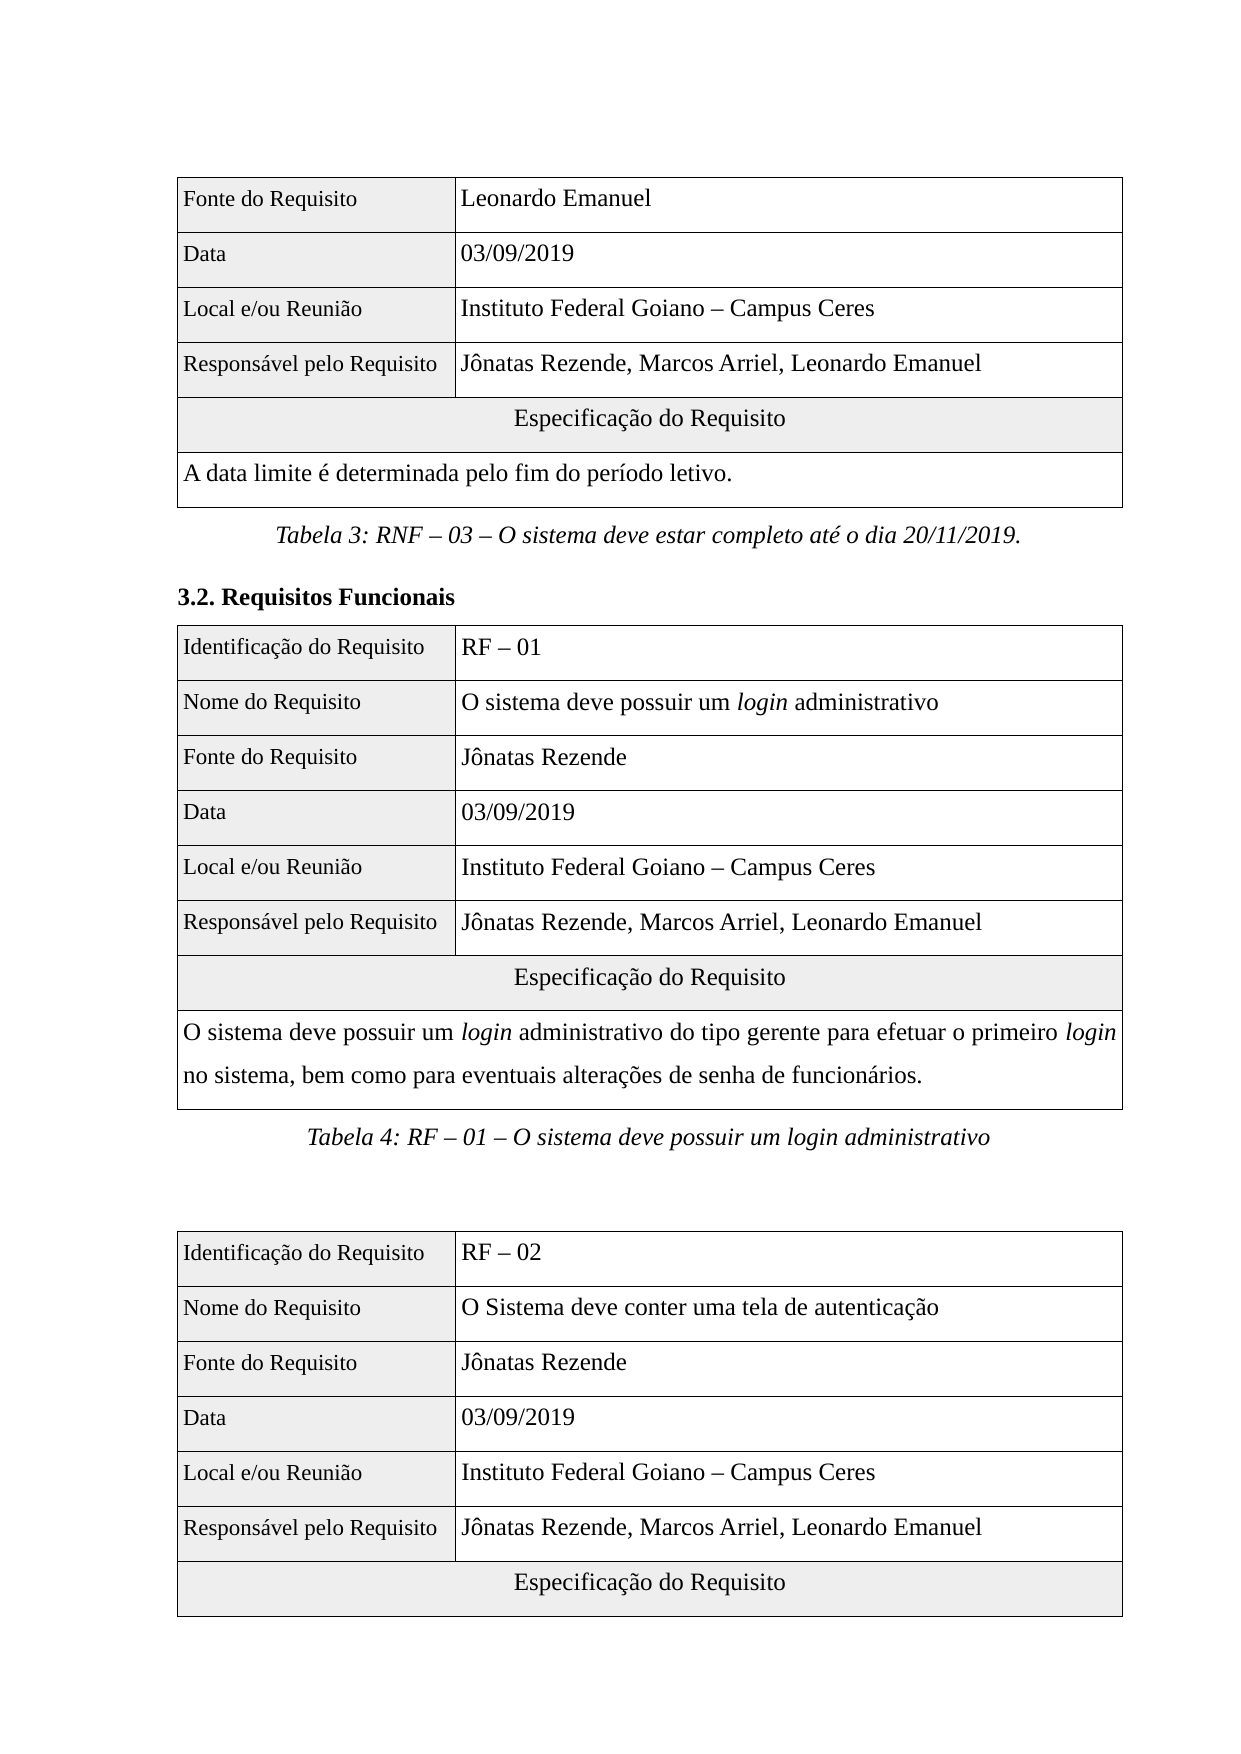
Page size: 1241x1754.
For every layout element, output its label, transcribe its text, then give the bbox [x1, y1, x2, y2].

table_cell O sistema deve possuir um login administrativo do tipo gerente para efetuar o primeiro login no sistema, bem como para eventuais alterações de senha de funcionários. [178, 1011, 1122, 1108]
table_cell Data [178, 233, 455, 287]
table_cell Jônatas Rezende, Marcos Arriel, Leonardo Emanuel [456, 343, 1122, 397]
table_cell Local e/ou Reunião [178, 288, 455, 342]
table_cell Instituto Federal Goiano – Campus Ceres [456, 846, 1122, 900]
table_cell A data limite é determinada pelo fim do período letivo. [178, 453, 1122, 507]
table_cell Nome do Requisito [178, 1287, 455, 1341]
table_header RF – 01 [456, 626, 1122, 680]
table_cell Especificação do Requisito [178, 956, 1122, 1010]
table_header Identificação do Requisito [178, 1232, 455, 1286]
table_cell Data [178, 1397, 455, 1451]
table_cell 03/09/2019 [456, 233, 1122, 287]
text Tabela 3: RNF – 03 – O sistema deve estar completo até o dia 20/11/2019. [177, 520, 1122, 549]
table_cell 03/09/2019 [456, 1397, 1122, 1451]
table_cell Jônatas Rezende [456, 736, 1122, 790]
table_cell O sistema deve possuir um login administrativo [456, 681, 1122, 735]
table_header Identificação do Requisito [178, 626, 455, 680]
table_cell Fonte do Requisito [178, 178, 455, 232]
table_cell 03/09/2019 [456, 791, 1122, 845]
table_cell O Sistema deve conter uma tela de autenticação [456, 1287, 1122, 1341]
table_header RF – 02 [456, 1232, 1122, 1286]
table_cell Jônatas Rezende [456, 1342, 1122, 1396]
table_cell Responsável pelo Requisito [178, 901, 455, 955]
table_cell Especificação do Requisito [178, 398, 1122, 452]
table_cell Leonardo Emanuel [456, 178, 1122, 232]
table_cell Nome do Requisito [178, 681, 455, 735]
table_cell Local e/ou Reunião [178, 1452, 455, 1506]
table_cell Responsável pelo Requisito [178, 1507, 455, 1561]
table_cell Fonte do Requisito [178, 736, 455, 790]
text Tabela 4: RF – 01 – O sistema deve possuir um login administrativo [177, 1122, 1122, 1150]
table_cell Jônatas Rezende, Marcos Arriel, Leonardo Emanuel [456, 901, 1122, 955]
table_cell Data [178, 791, 455, 845]
subtitle 3.2. Requisitos Funcionais [177, 582, 1122, 611]
table_cell Local e/ou Reunião [178, 846, 455, 900]
table_cell Fonte do Requisito [178, 1342, 455, 1396]
table_cell Responsável pelo Requisito [178, 343, 455, 397]
table_cell Jônatas Rezende, Marcos Arriel, Leonardo Emanuel [456, 1507, 1122, 1561]
table_cell Instituto Federal Goiano – Campus Ceres [456, 1452, 1122, 1506]
table_cell Instituto Federal Goiano – Campus Ceres [456, 288, 1122, 342]
table_cell Especificação do Requisito [178, 1562, 1122, 1616]
